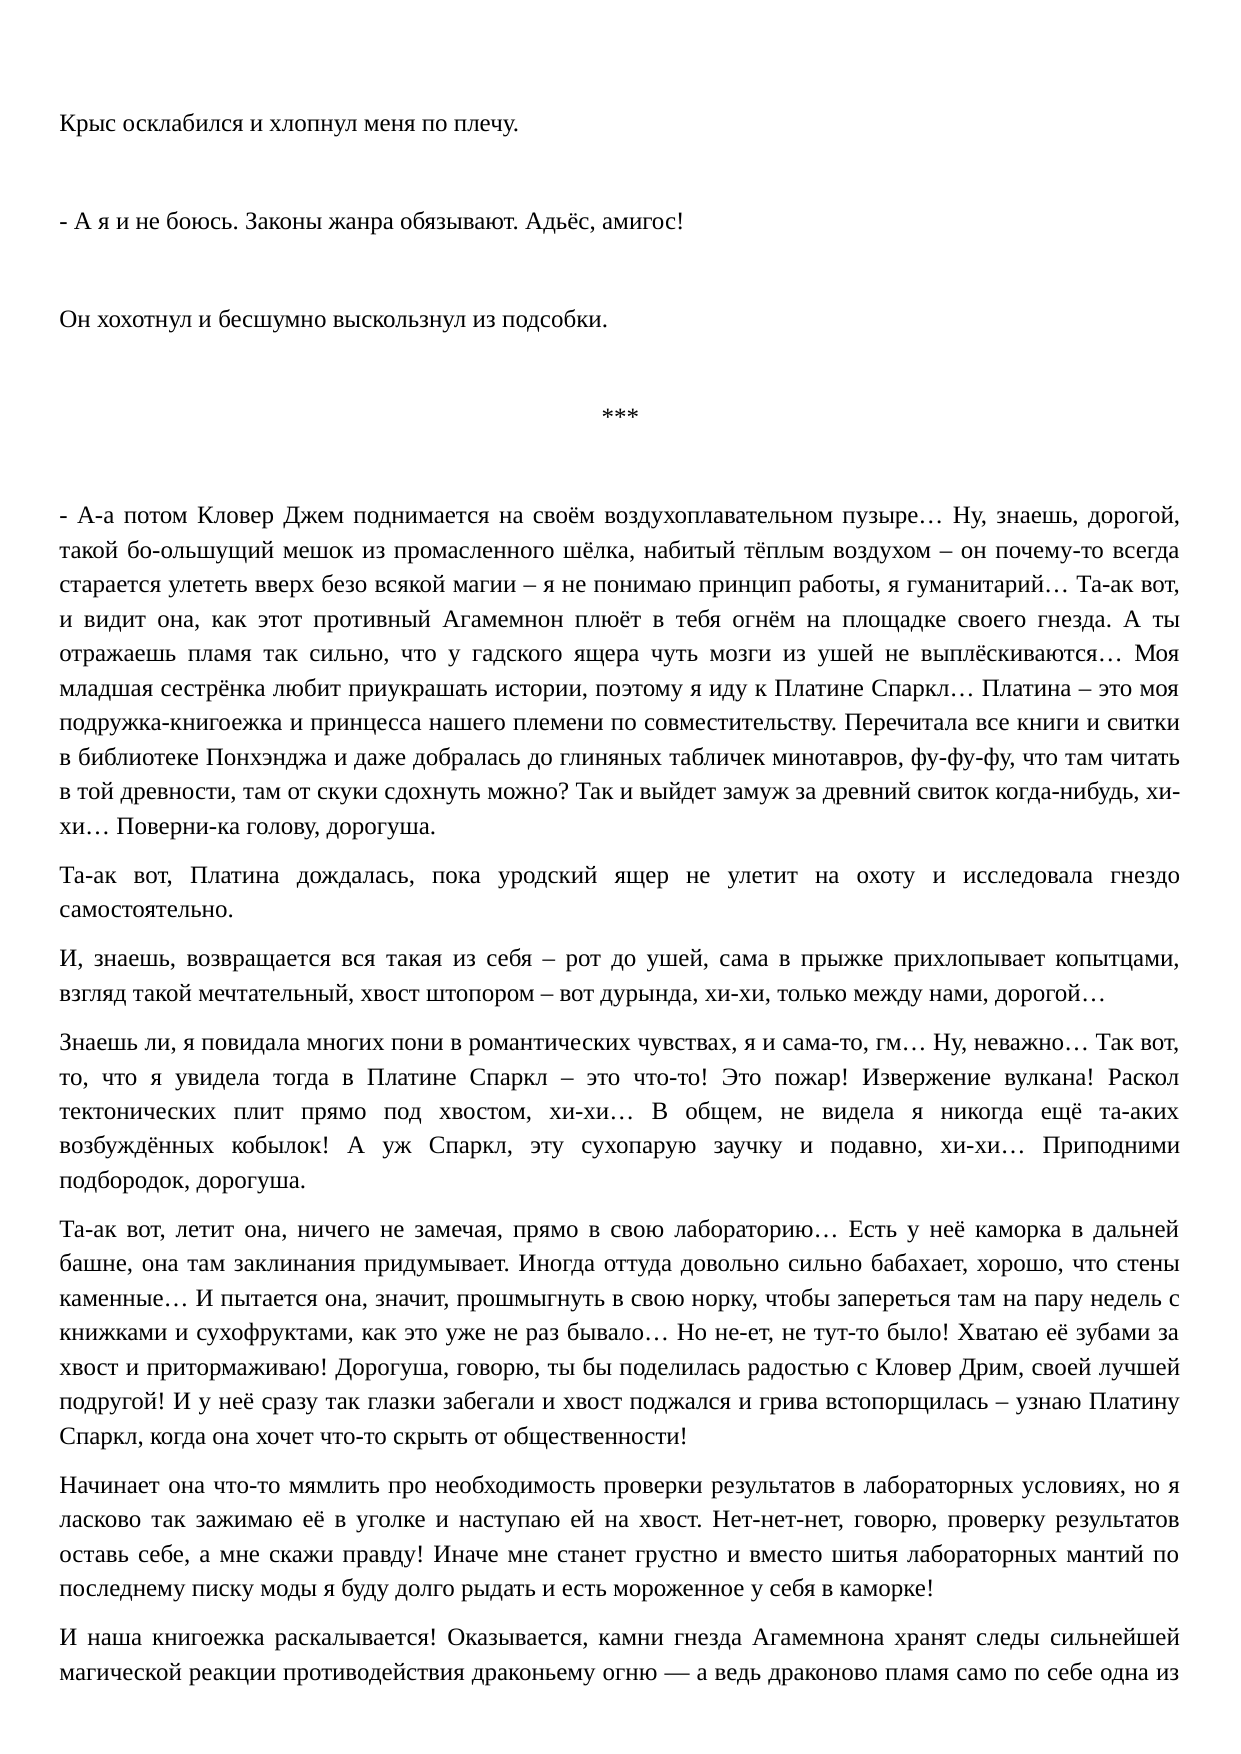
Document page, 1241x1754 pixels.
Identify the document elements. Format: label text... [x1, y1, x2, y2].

text Та-ак вот, Платина дождалась, пока уродский ящер не улетит на охоту и исследовала гнездо самостоятельно. [59, 860, 1181, 923]
text Знаешь ли, я повидала многих пони в романтических чувствах, я и сама-то, гм… Ну, неважно… Так вот, то, что я увидела тогда в Платине Спаркл – это что-то! Это пожар! Извержение вулкана! Раскол тектонических плит прямо под хвостом, хи-хи… В общем, не видела я никогда ещё та-аких возбуждённых кобылок! А уж Спаркл, эту сухопарую заучку и подавно, хи-хи… Приподними подбородок, дорогуша. [59, 1027, 1181, 1194]
text *** [59, 402, 1181, 431]
text Та-ак вот, летит она, ничего не замечая, прямо в свою лабораторию… Есть у неё каморка в дальней башне, она там заклинания придумывает. Иногда оттуда довольно сильно бабахает, хорошо, что стены каменные… И пытается она, значит, прошмыгнуть в свою норку, чтобы запереться там на пару недель с книжками и сухофруктами, как это уже не раз бывало… Но не-ет, не тут-то было! Хватаю её зубами за хвост и притормаживаю! Дорогуша, говорю, ты бы поделилась радостью с Кловер Дрим, своей лучшей подругой! И у неё сразу так глазки забегали и хвост поджался и грива встопорщилась – узнаю Платину Спаркл, когда она хочет что-то скрыть от общественности! [59, 1214, 1181, 1450]
text Он хохотнул и бесшумно выскользнул из подсобки. [59, 304, 1181, 333]
text - А-а потом Кловер Джем поднимается на своём воздухоплавательном пузыре… Ну, знаешь, дорогой, такой бо-ольшущий мешок из промасленного шёлка, набитый тёплым воздухом – он почему-то всегда старается улететь вверх безо всякой магии – я не понимаю принцип работы, я гуманитарий… Та-ак вот, и видит она, как этот противный Агамемнон плюёт в тебя огнём на площадке своего гнезда. А ты отражаешь пламя так сильно, что у гадского ящера чуть мозги из ушей не выплёскиваются… Моя младшая сестрёнка любит приукрашать истории, поэтому я иду к Платине Спаркл… Платина – это моя подружка-книгоежка и принцесса нашего племени по совместительству. Перечитала все книги и свитки в библиотеке Понхэнджа и даже добралась до глиняных табличек минотавров, фу-фу-фу, что там читать в той древности, там от скуки сдохнуть можно? Так и выйдет замуж за древний свиток когда-нибудь, хи-хи… Поверни-ка голову, дорогуша. [59, 501, 1181, 840]
text И наша книгоежка раскалывается! Оказывается, камни гнезда Агамемнона хранят следы сильнейшей магической реакции противодействия драконьему огню — а ведь драконово пламя само по себе одна из [59, 1622, 1181, 1686]
text И, знаешь, возвращается вся такая из себя – рот до ушей, сама в прыжке прихлопывает копытцами, взгляд такой мечтательный, хвост штопором – вот дурында, хи-хи, только между нами, дорогой… [59, 943, 1181, 1007]
text - А я и не боюсь. Законы жанра обязывают. Адьёс, амигос! [59, 206, 1181, 235]
text Крыс осклабился и хлопнул меня по плечу. [59, 108, 1181, 137]
text Начинает она что-то мямлить про необходимость проверки результатов в лабораторных условиях, но я ласково так зажимаю её в уголке и наступаю ей на хвост. Нет-нет-нет, говорю, проверку результатов оставь себе, а мне скажи правду! Иначе мне станет грустно и вместо шитья лабораторных мантий по последнему писку моды я буду долго рыдать и есть мороженное у себя в каморке! [59, 1470, 1181, 1602]
